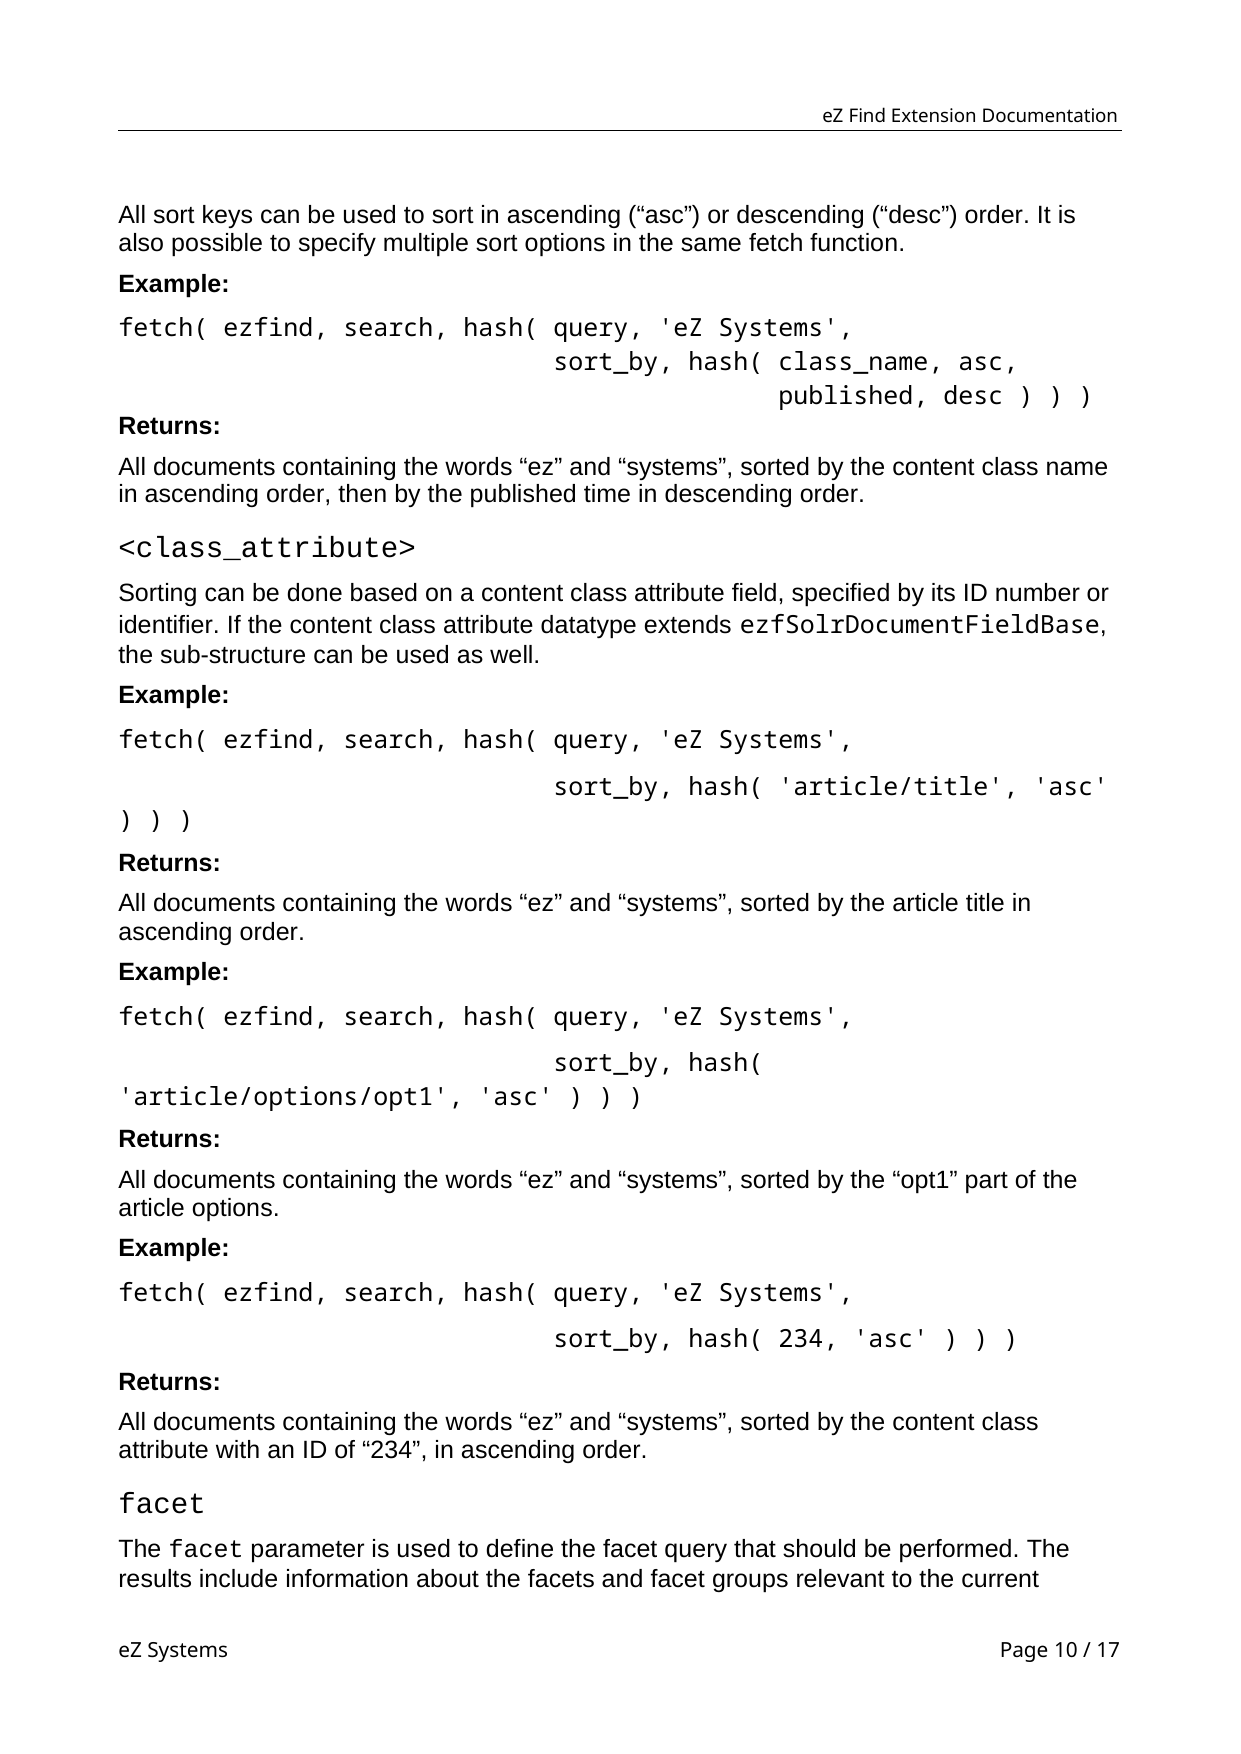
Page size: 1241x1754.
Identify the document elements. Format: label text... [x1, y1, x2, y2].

text All documents containing the words “ez” and “systems”, sorted by the content class name in ascending order, then by the published time in descending order. [118, 452, 1122, 508]
text All sort keys can be used to sort in ascending (“asc”) or descending (“desc”) order. It is also possible to specify multiple sort options in the same fetch function. [118, 201, 1122, 257]
text Sorting can be done based on a content class attribute field, specified by its ID number or identifier. If the content class attribute datatype extends ezfSolrDocumentFieldBase, the sub-structure can be used as well. [118, 579, 1122, 669]
text Returns: [118, 412, 1122, 440]
text sort_by, hash( 234, 'asc' ) ) ) [118, 1321, 1122, 1355]
text Example: [118, 958, 1122, 986]
text sort_by, hash( 'article/title', 'asc' ) ) ) [118, 768, 1122, 836]
text sort_by, hash( class_name, asc, [118, 344, 1122, 378]
text All documents containing the words “ez” and “systems”, sorted by the content class attribute with an ID of “234”, in ascending order. [118, 1408, 1122, 1464]
text Example: [118, 269, 1122, 297]
text Returns: [118, 1368, 1122, 1396]
text Example: [118, 1234, 1122, 1262]
text fetch( ezfind, search, hash( query, 'eZ Systems', [118, 998, 1122, 1032]
text fetch( ezfind, search, hash( query, 'eZ Systems', [118, 1275, 1122, 1309]
text Example: [118, 681, 1122, 709]
text fetch( ezfind, search, hash( query, 'eZ Systems', [118, 310, 1122, 344]
text Returns: [118, 849, 1122, 877]
text The facet parameter is used to define the facet query that should be performed. The results include information about the facets and facet groups relevant to the current [118, 1535, 1122, 1593]
text fetch( ezfind, search, hash( query, 'eZ Systems', [118, 722, 1122, 756]
text All documents containing the words “ez” and “systems”, sorted by the article title in ascending order. [118, 889, 1122, 945]
subtitle facet [118, 1489, 1122, 1522]
text All documents containing the words “ez” and “systems”, sorted by the “opt1” part of the article options. [118, 1166, 1122, 1222]
subtitle <class_attribute> [118, 533, 1122, 566]
text Returns: [118, 1125, 1122, 1153]
text sort_by, hash( 'article/options/opt1', 'asc' ) ) ) [118, 1045, 1122, 1113]
text published, desc ) ) ) [118, 378, 1122, 412]
